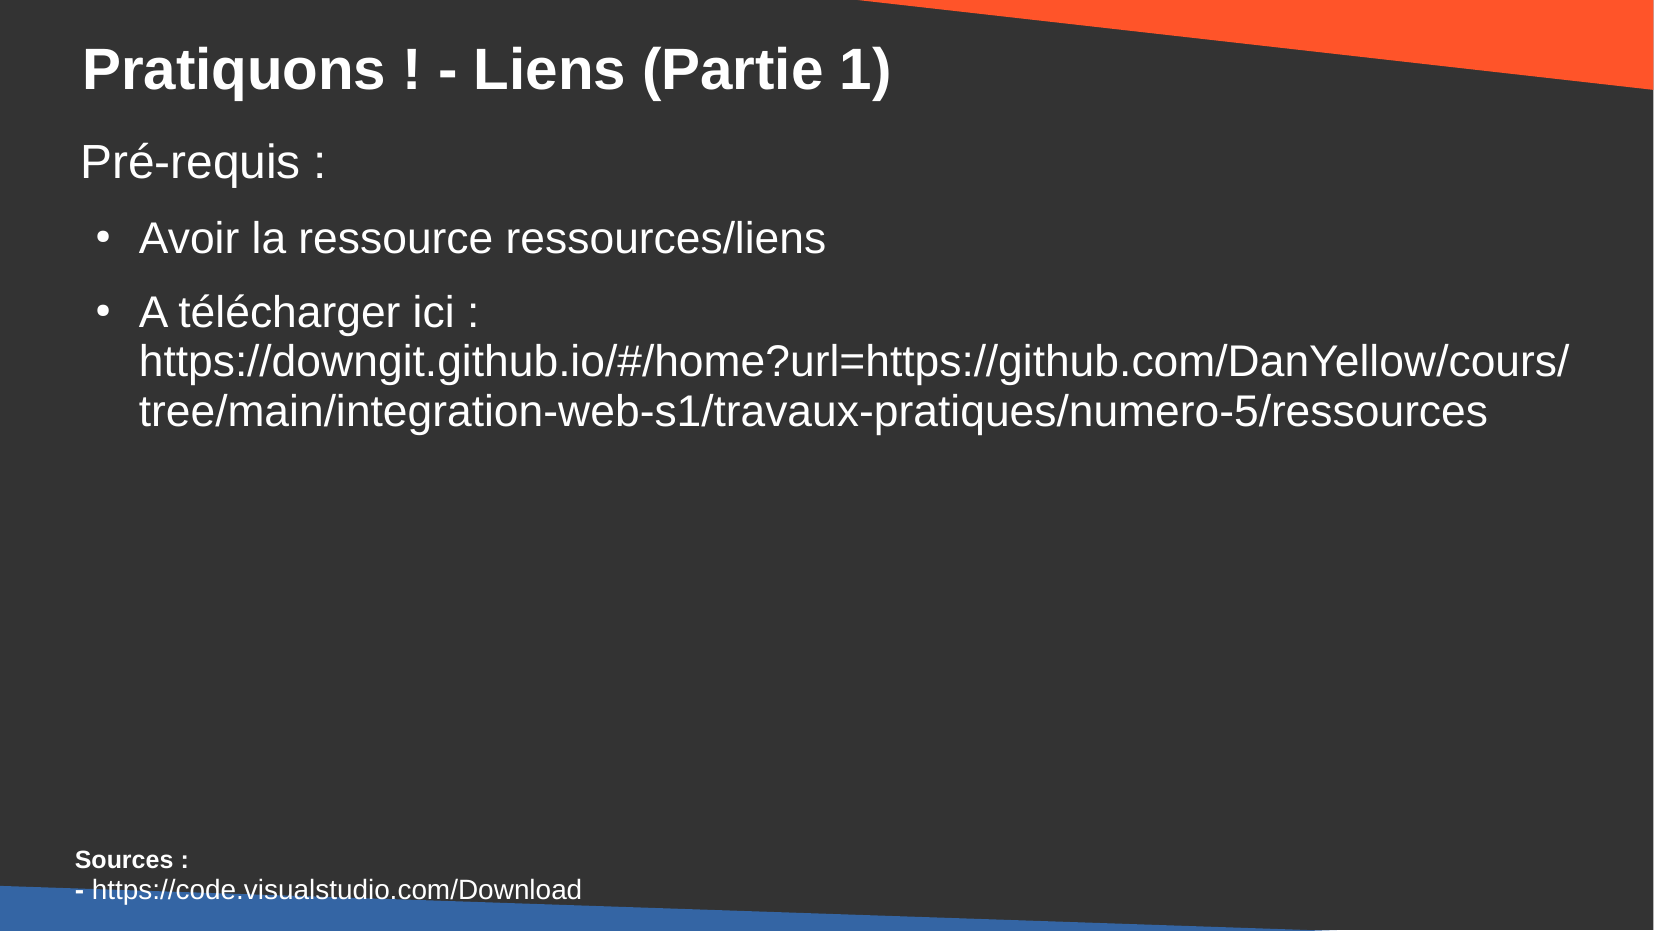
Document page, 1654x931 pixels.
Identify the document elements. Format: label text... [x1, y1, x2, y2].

list Pré-requis : Avoir la ressource ressources/liens A télécharger ici : https://downgit.github.io/#/home?url=https://github.com/DanYellow/cours/tree/main/integration-web-s1/travaux-pratiques/numero-5/ressources [80, 135, 1620, 473]
text_box [857, 0, 1654, 90]
text_box [0, 885, 1337, 931]
title Pratiquons ! - Liens (Partie 1) [82, 37, 1571, 114]
text_box Sources : - https://code.visualstudio.com/Download [60, 838, 1146, 928]
